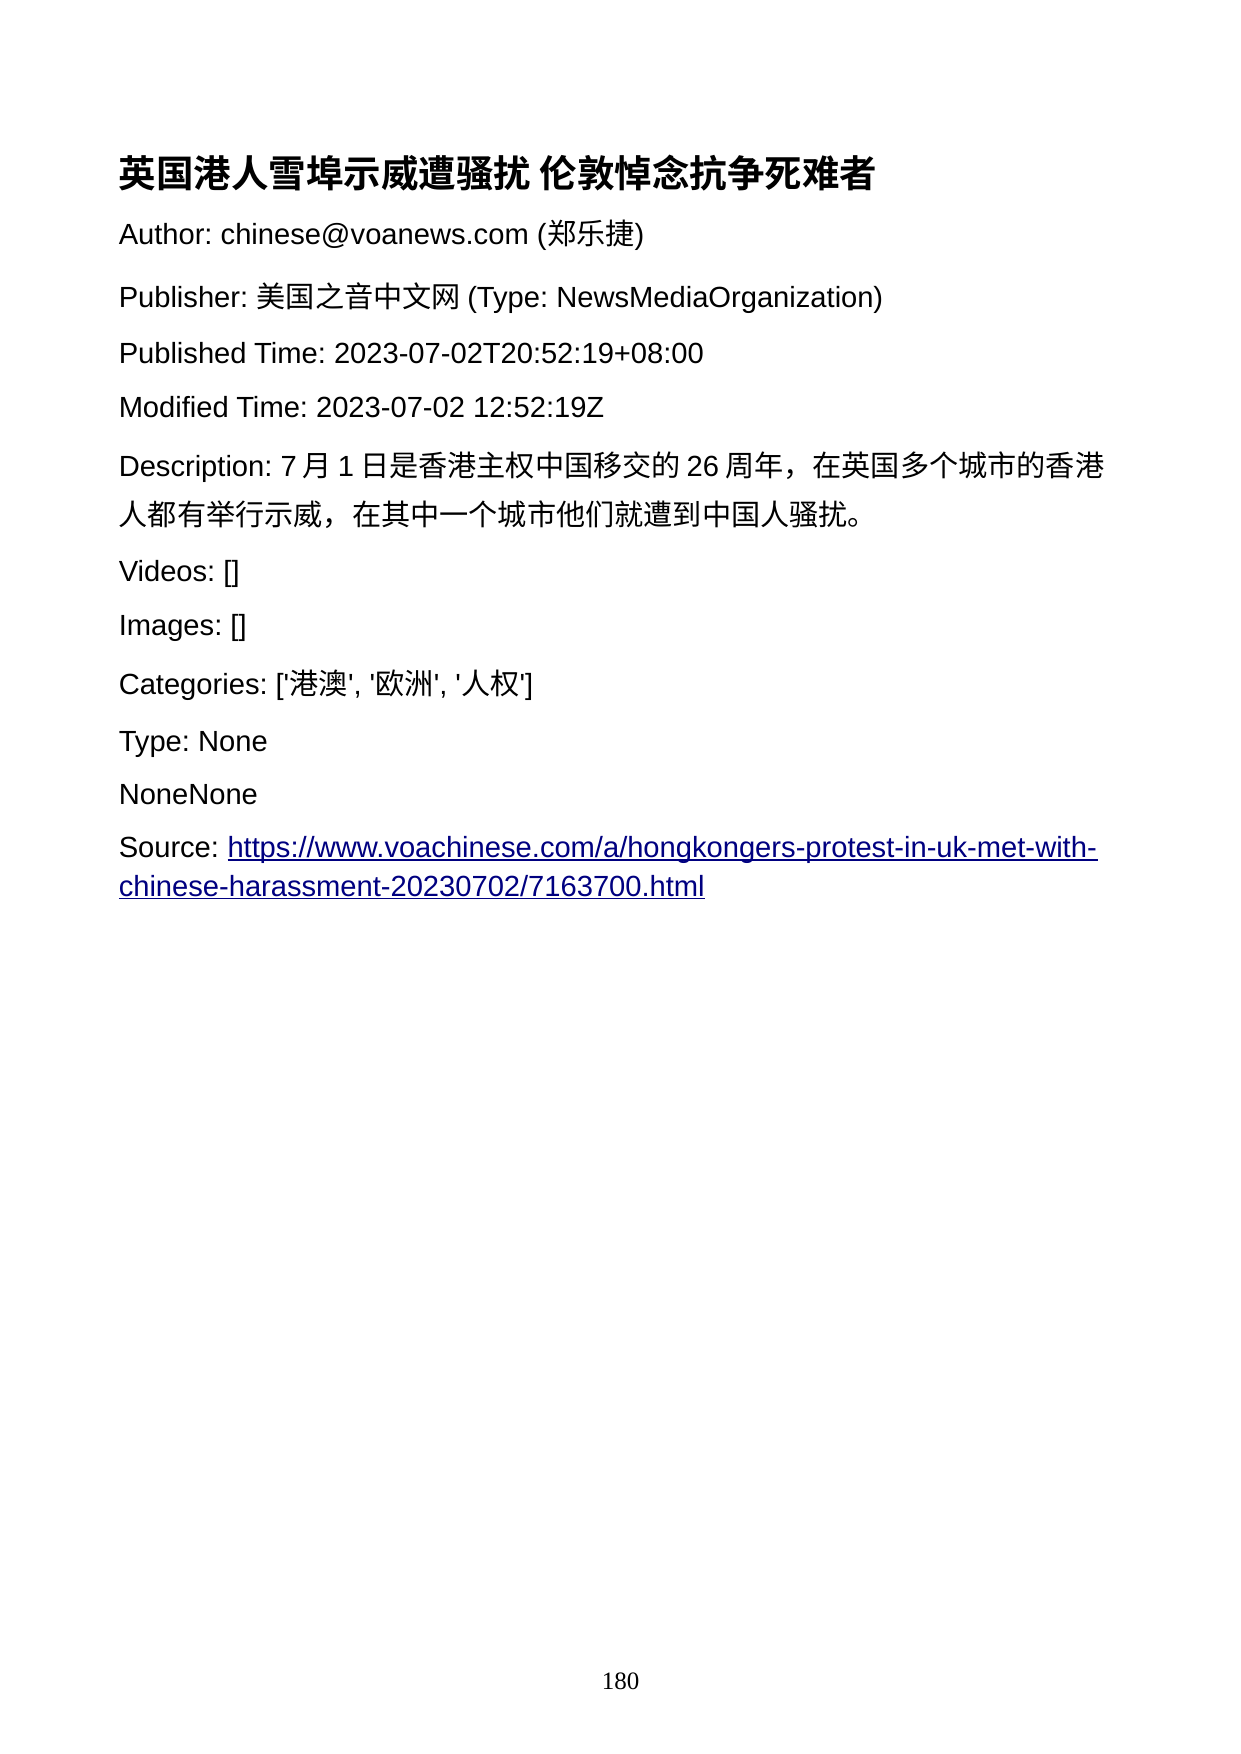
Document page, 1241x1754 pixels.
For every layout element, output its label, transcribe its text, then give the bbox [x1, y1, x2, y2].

text Type: None [118, 724, 1122, 757]
text Videos: [] [118, 554, 1122, 588]
text NoneNone [118, 777, 1122, 811]
text Published Time: 2023-07-02T20:52:19+08:00 [118, 337, 1122, 370]
text Modified Time: 2023-07-02 12:52:19Z [118, 390, 1122, 423]
text Description: 7月1日是香港主权中国移交的26周年，在英国多个城市的香港人都有举行示威，在其中一个城市他们就遭到中国人骚扰。 [118, 443, 1122, 534]
text Categories: ['港澳', '欧洲', '人权'] [118, 661, 1122, 703]
subtitle 英国港人雪埠示威遭骚扰 伦敦悼念抗争死难者 [118, 143, 1122, 198]
text Images: [] [118, 608, 1122, 641]
text Author: chinese@voanews.com (郑乐捷) [118, 210, 1122, 253]
text Source: https://www.voachinese.com/a/hongkongers-protest-in-uk-met-with-chinese-harassment-20230702/7163700.html [118, 830, 1122, 902]
text Publisher: 美国之音中文网 (Type: NewsMediaOrganization) [118, 273, 1122, 316]
